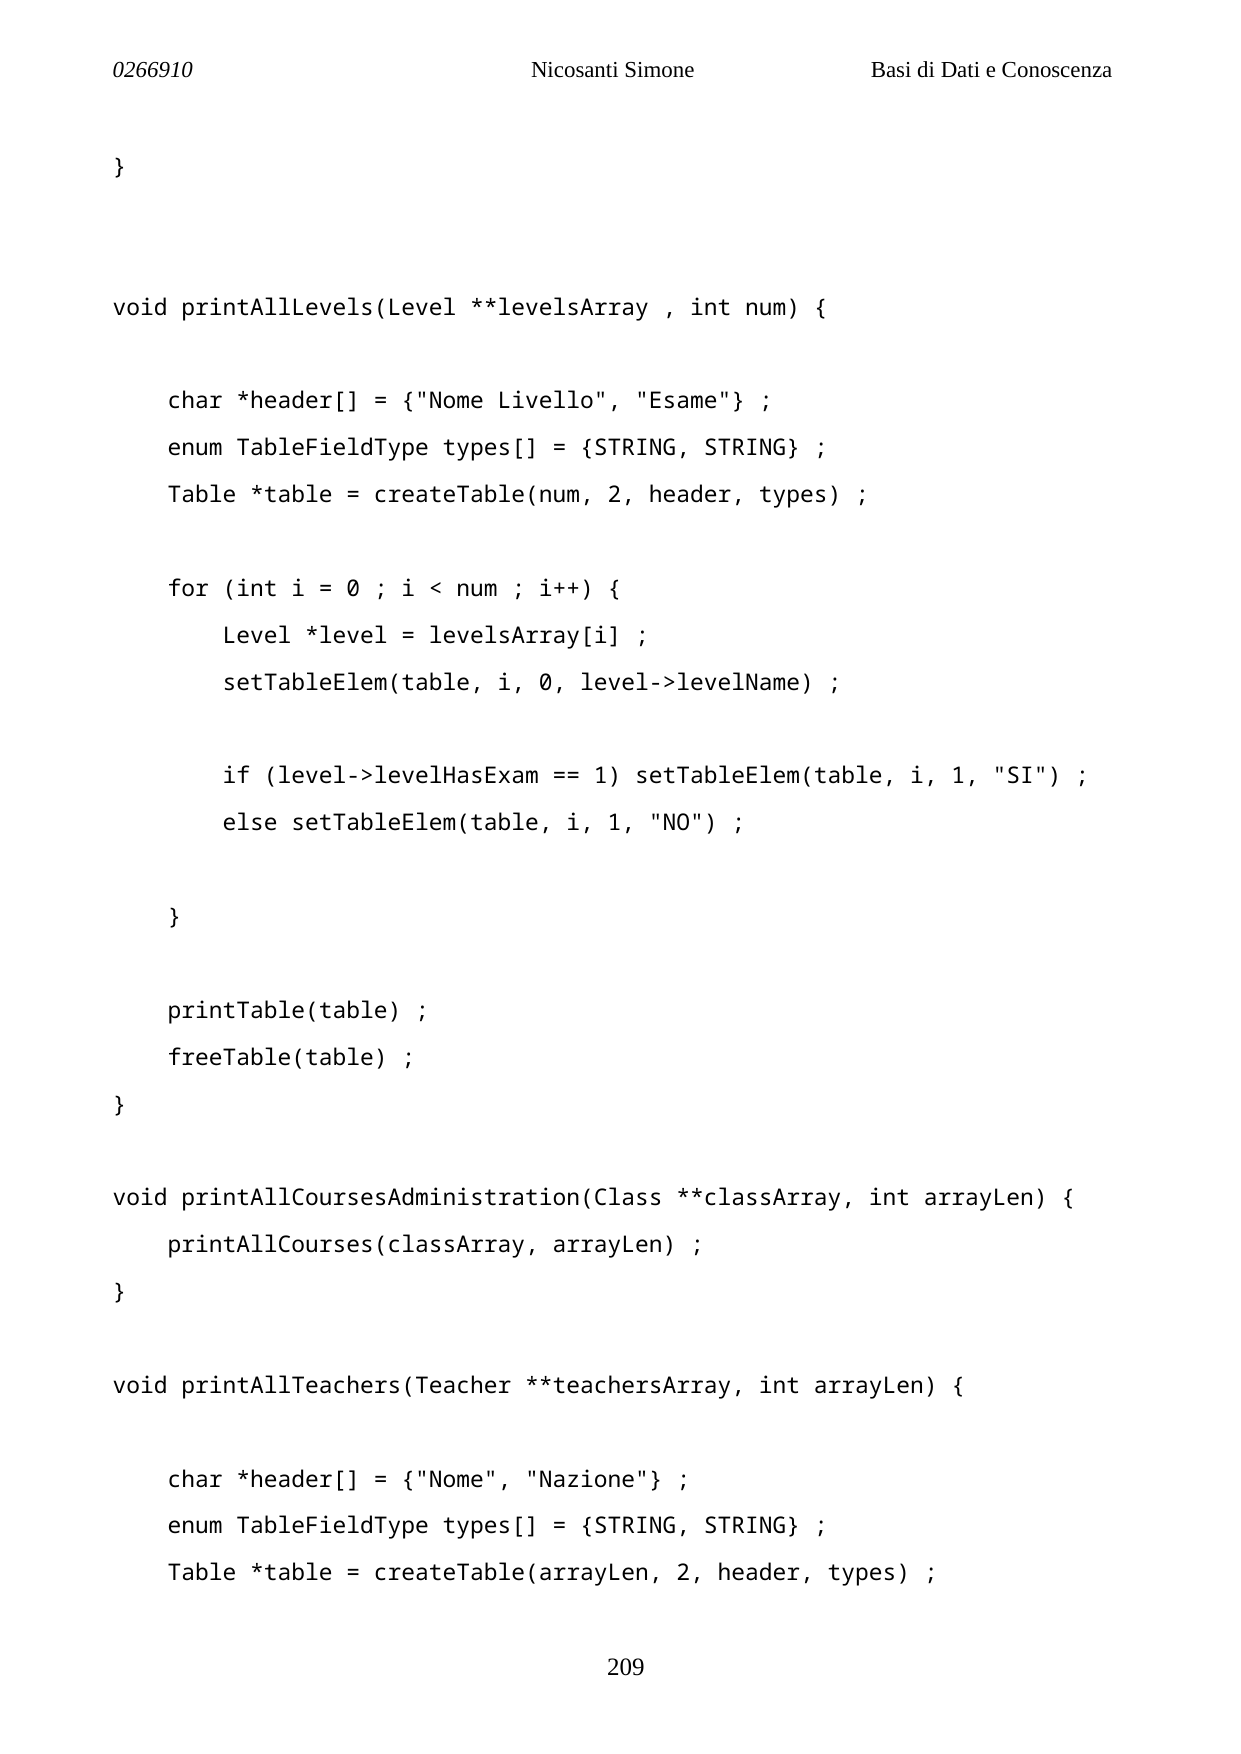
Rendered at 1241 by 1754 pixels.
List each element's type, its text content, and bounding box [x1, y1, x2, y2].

text if (level->levelHasExam == 1) setTableElem(table, i, 1, "SI") ; [112, 759, 1128, 791]
text enum TableFieldType types[] = {STRING, STRING} ; [112, 431, 1128, 462]
text char *header[] = {"Nome", "Nazione"} ; [112, 1462, 1128, 1494]
text enum TableFieldType types[] = {STRING, STRING} ; [112, 1509, 1128, 1541]
text freeTable(table) ; [112, 1041, 1128, 1072]
text Table *table = createTable(arrayLen, 2, header, types) ; [112, 1556, 1128, 1587]
text else setTableElem(table, i, 1, "NO") ; [112, 806, 1128, 837]
text } [112, 1087, 1128, 1119]
text printAllCourses(classArray, arrayLen) ; [112, 1228, 1128, 1259]
text void printAllTeachers(Teacher **teachersArray, int arrayLen) { [112, 1369, 1128, 1400]
text Table *table = createTable(num, 2, header, types) ; [112, 478, 1128, 509]
text void printAllCoursesAdministration(Class **classArray, int arrayLen) { [112, 1181, 1128, 1212]
text } [112, 150, 1128, 181]
text void printAllLevels(Level **levelsArray , int num) { [112, 291, 1128, 322]
text Level *level = levelsArray[i] ; [112, 619, 1128, 650]
text char *header[] = {"Nome Livello", "Esame"} ; [112, 384, 1128, 416]
text setTableElem(table, i, 0, level->levelName) ; [112, 666, 1128, 697]
text } [112, 1275, 1128, 1306]
text } [112, 900, 1128, 931]
text printTable(table) ; [112, 994, 1128, 1025]
text for (int i = 0 ; i < num ; i++) { [112, 572, 1128, 603]
